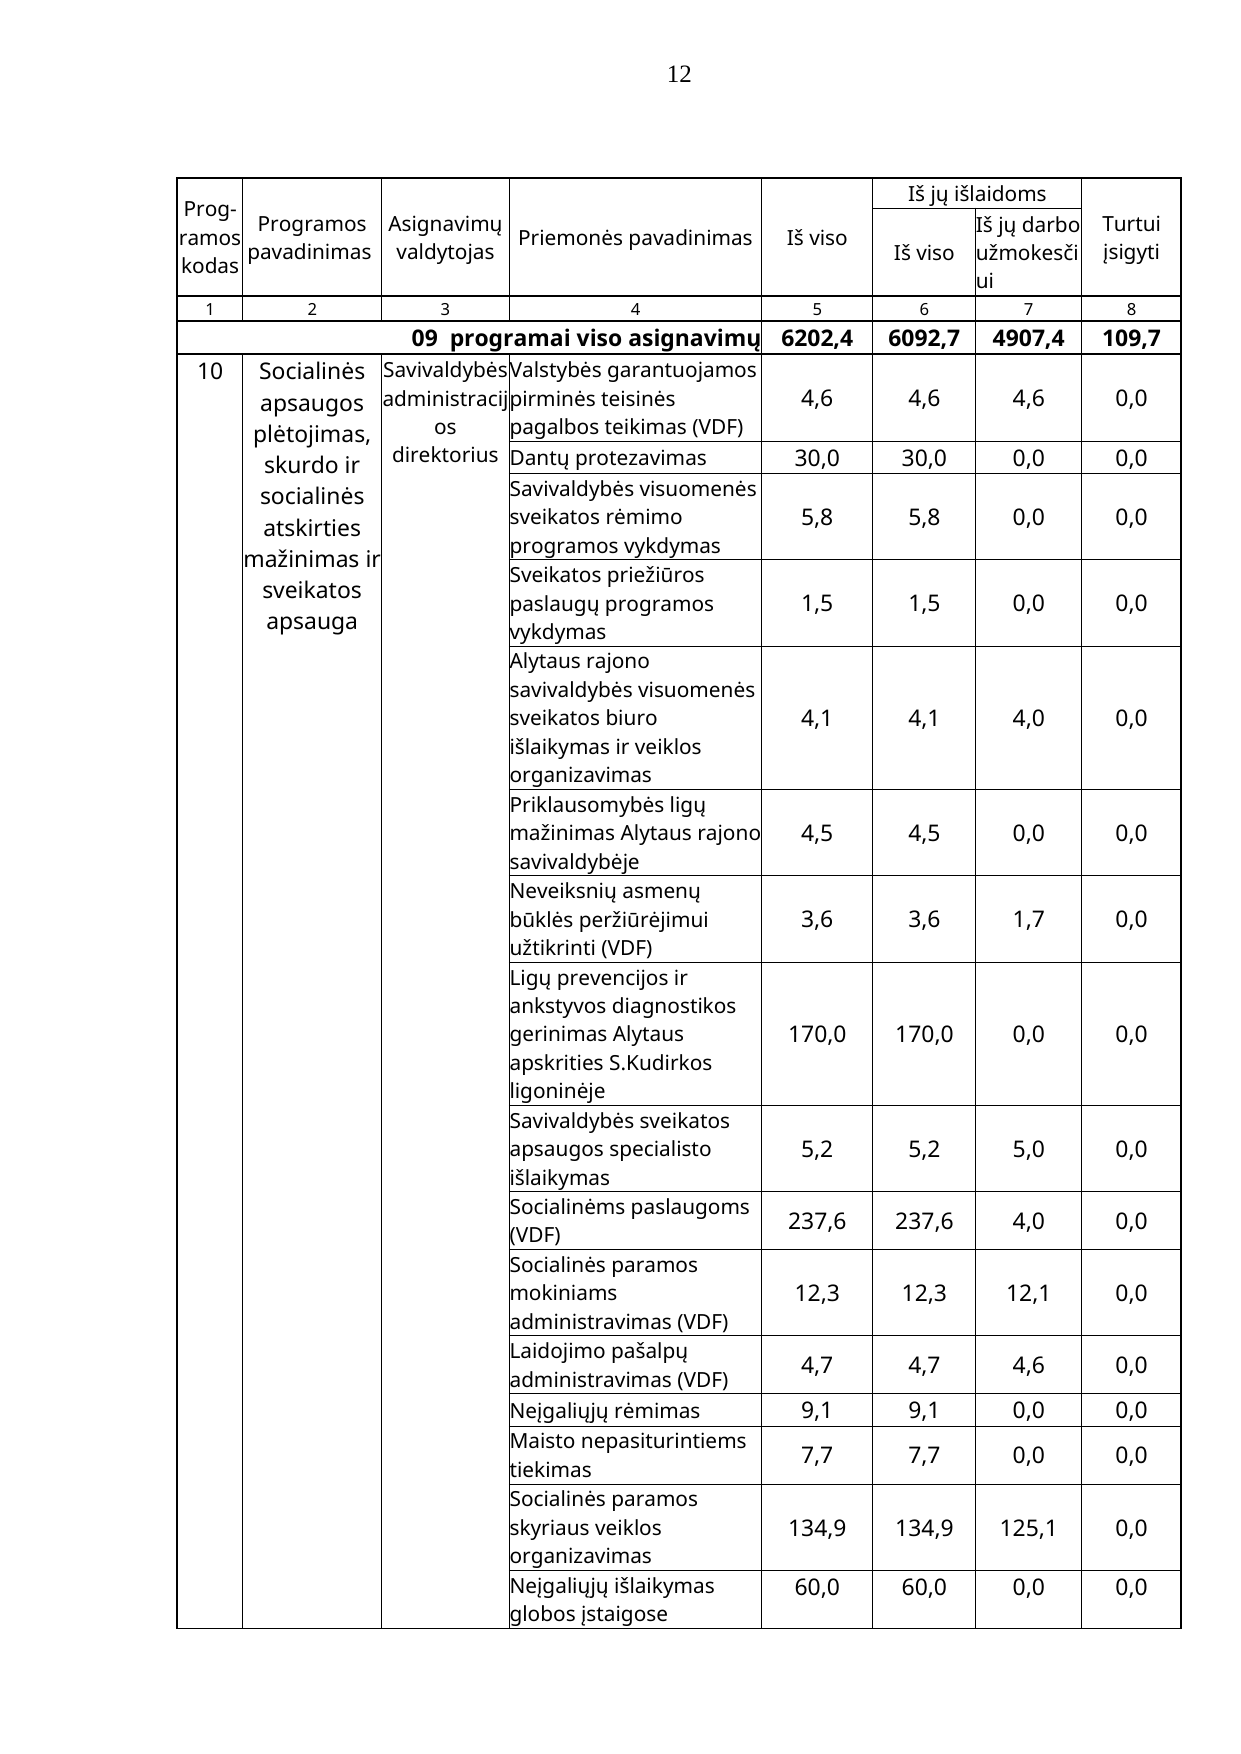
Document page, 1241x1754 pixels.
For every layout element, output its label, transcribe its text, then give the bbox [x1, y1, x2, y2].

table_cell 0,0 [1082, 1394, 1180, 1426]
table_cell Valstybės garantuojamos pirminės teisinės pagalbos teikimas (VDF) [510, 355, 761, 441]
table_cell 1,5 [762, 560, 872, 646]
table_cell 0,0 [1082, 1571, 1180, 1628]
table_cell 9,1 [873, 1394, 975, 1426]
table_cell Neįgaliųjų rėmimas [510, 1394, 761, 1426]
table_cell 2 [243, 297, 381, 320]
table_cell 0,0 [976, 1394, 1081, 1426]
table_cell 0,0 [1082, 442, 1180, 473]
table_cell Ligų prevencijos ir ankstyvos diagnostikos gerinimas Alytaus apskrities S.Kudirkos ligoninėje [510, 963, 761, 1105]
table_cell Neįgaliųjų išlaikymas globos įstaigose [510, 1571, 761, 1628]
table_cell 10 [178, 355, 242, 1628]
table_cell Priklausomybės ligų mažinimas Alytaus rajono savivaldybėje [510, 790, 761, 875]
table_cell 0,0 [976, 963, 1081, 1105]
table_cell Socialinės paramos skyriaus veiklos organizavimas [510, 1485, 761, 1570]
table_cell Savivaldybės sveikatos apsaugos specialisto išlaikymas [510, 1106, 761, 1191]
table_cell 5,8 [762, 474, 872, 559]
table_cell 7,7 [762, 1427, 872, 1483]
table_cell 237,6 [873, 1192, 975, 1249]
table_cell Savivaldybės visuomenės sveikatos rėmimo programos vykdymas [510, 474, 761, 559]
table_cell Iš viso [873, 209, 975, 295]
table_cell 109,7 [1082, 322, 1180, 353]
table_cell 4,0 [976, 647, 1081, 789]
table_cell 30,0 [873, 442, 975, 473]
table_cell 0,0 [1082, 1250, 1180, 1335]
table_cell Socialinės apsaugos plėtojimas, skurdo ir socialinės atskirties mažinimas ir sveikatos apsauga [243, 355, 381, 1628]
table_cell 4,5 [762, 790, 872, 875]
table_cell Neveiksnių asmenų būklės peržiūrėjimui užtikrinti (VDF) [510, 876, 761, 962]
table_cell 3,6 [762, 876, 872, 962]
table_cell Socialinėms paslaugoms (VDF) [510, 1192, 761, 1249]
table_header Iš jų išlaidoms [873, 179, 1081, 208]
table_cell 0,0 [976, 1427, 1081, 1483]
table_cell Maisto nepasiturintiems tiekimas [510, 1427, 761, 1483]
table_cell 134,9 [873, 1485, 975, 1570]
table_cell 0,0 [1082, 355, 1180, 441]
table_cell 170,0 [873, 963, 975, 1105]
table_header Priemonės pavadinimas [510, 179, 761, 295]
table_cell 30,0 [762, 442, 872, 473]
table_cell 0,0 [976, 442, 1081, 473]
table_cell 0,0 [976, 1571, 1081, 1628]
table_cell 0,0 [1082, 1106, 1180, 1191]
table_cell 4,7 [873, 1336, 975, 1393]
table_cell 60,0 [873, 1571, 975, 1628]
table_cell 125,1 [976, 1485, 1081, 1570]
table_cell 1,7 [976, 876, 1081, 962]
table_cell 12,3 [762, 1250, 872, 1335]
table_cell 4,1 [873, 647, 975, 789]
table_cell 0,0 [1082, 1427, 1180, 1483]
table_cell 0,0 [1082, 790, 1180, 875]
table_cell 5 [762, 297, 872, 320]
table_cell 4,6 [762, 355, 872, 441]
table_cell Laidojimo pašalpų administravimas (VDF) [510, 1336, 761, 1393]
table_cell 0,0 [1082, 474, 1180, 559]
table_cell 3,6 [873, 876, 975, 962]
table_cell 0,0 [1082, 1336, 1180, 1393]
table_cell 7,7 [873, 1427, 975, 1483]
table_cell Alytaus rajono savivaldybės visuomenės sveikatos biuro išlaikymas ir veiklos organizavimas [510, 647, 761, 789]
table_cell Iš jų darbo užmokesčiui [976, 209, 1081, 295]
table_cell 8 [1082, 297, 1180, 320]
table_cell 4,0 [976, 1192, 1081, 1249]
table_cell 0,0 [1082, 1485, 1180, 1570]
table_cell 170,0 [762, 963, 872, 1105]
table_cell 237,6 [762, 1192, 872, 1249]
table_cell 5,2 [762, 1106, 872, 1191]
table_cell 6 [873, 297, 975, 320]
table_cell 6092,7 [873, 322, 975, 353]
table_cell 4,1 [762, 647, 872, 789]
table_cell 5,2 [873, 1106, 975, 1191]
table_header Iš viso [762, 179, 872, 295]
table_cell 4 [510, 297, 761, 320]
table_header Prog-ramos kodas [178, 179, 242, 295]
table_cell 09 programai viso asignavimų [178, 322, 761, 353]
table_cell 5,8 [873, 474, 975, 559]
table_cell 5,0 [976, 1106, 1081, 1191]
table_cell 6202,4 [762, 322, 872, 353]
table_cell 0,0 [1082, 647, 1180, 789]
table_header Turtui įsigyti [1082, 179, 1180, 295]
table_cell Savivaldybės administracijos direktorius [382, 355, 509, 1628]
table_cell 9,1 [762, 1394, 872, 1426]
table_cell 12,3 [873, 1250, 975, 1335]
table_cell Dantų protezavimas [510, 442, 761, 473]
table_cell 60,0 [762, 1571, 872, 1628]
table_cell 0,0 [1082, 1192, 1180, 1249]
table_cell 134,9 [762, 1485, 872, 1570]
table_cell 0,0 [1082, 963, 1180, 1105]
table_header Asignavimų valdytojas [382, 179, 509, 295]
table_cell 4,6 [976, 355, 1081, 441]
table_cell Socialinės paramos mokiniams administravimas (VDF) [510, 1250, 761, 1335]
table_cell 3 [382, 297, 509, 320]
table_cell 0,0 [1082, 560, 1180, 646]
table_cell 4,6 [976, 1336, 1081, 1393]
table_cell 4,6 [873, 355, 975, 441]
table_cell 4,5 [873, 790, 975, 875]
table_cell 7 [976, 297, 1081, 320]
table_cell Sveikatos priežiūros paslaugų programos vykdymas [510, 560, 761, 646]
table_cell 4907,4 [976, 322, 1081, 353]
table_cell 0,0 [976, 790, 1081, 875]
table_cell 12,1 [976, 1250, 1081, 1335]
table_cell 1 [178, 297, 242, 320]
table_header Programos pavadinimas [243, 179, 381, 295]
table_cell 0,0 [976, 560, 1081, 646]
table_cell 4,7 [762, 1336, 872, 1393]
table_cell 0,0 [1082, 876, 1180, 962]
table_cell 1,5 [873, 560, 975, 646]
table_cell 0,0 [976, 474, 1081, 559]
